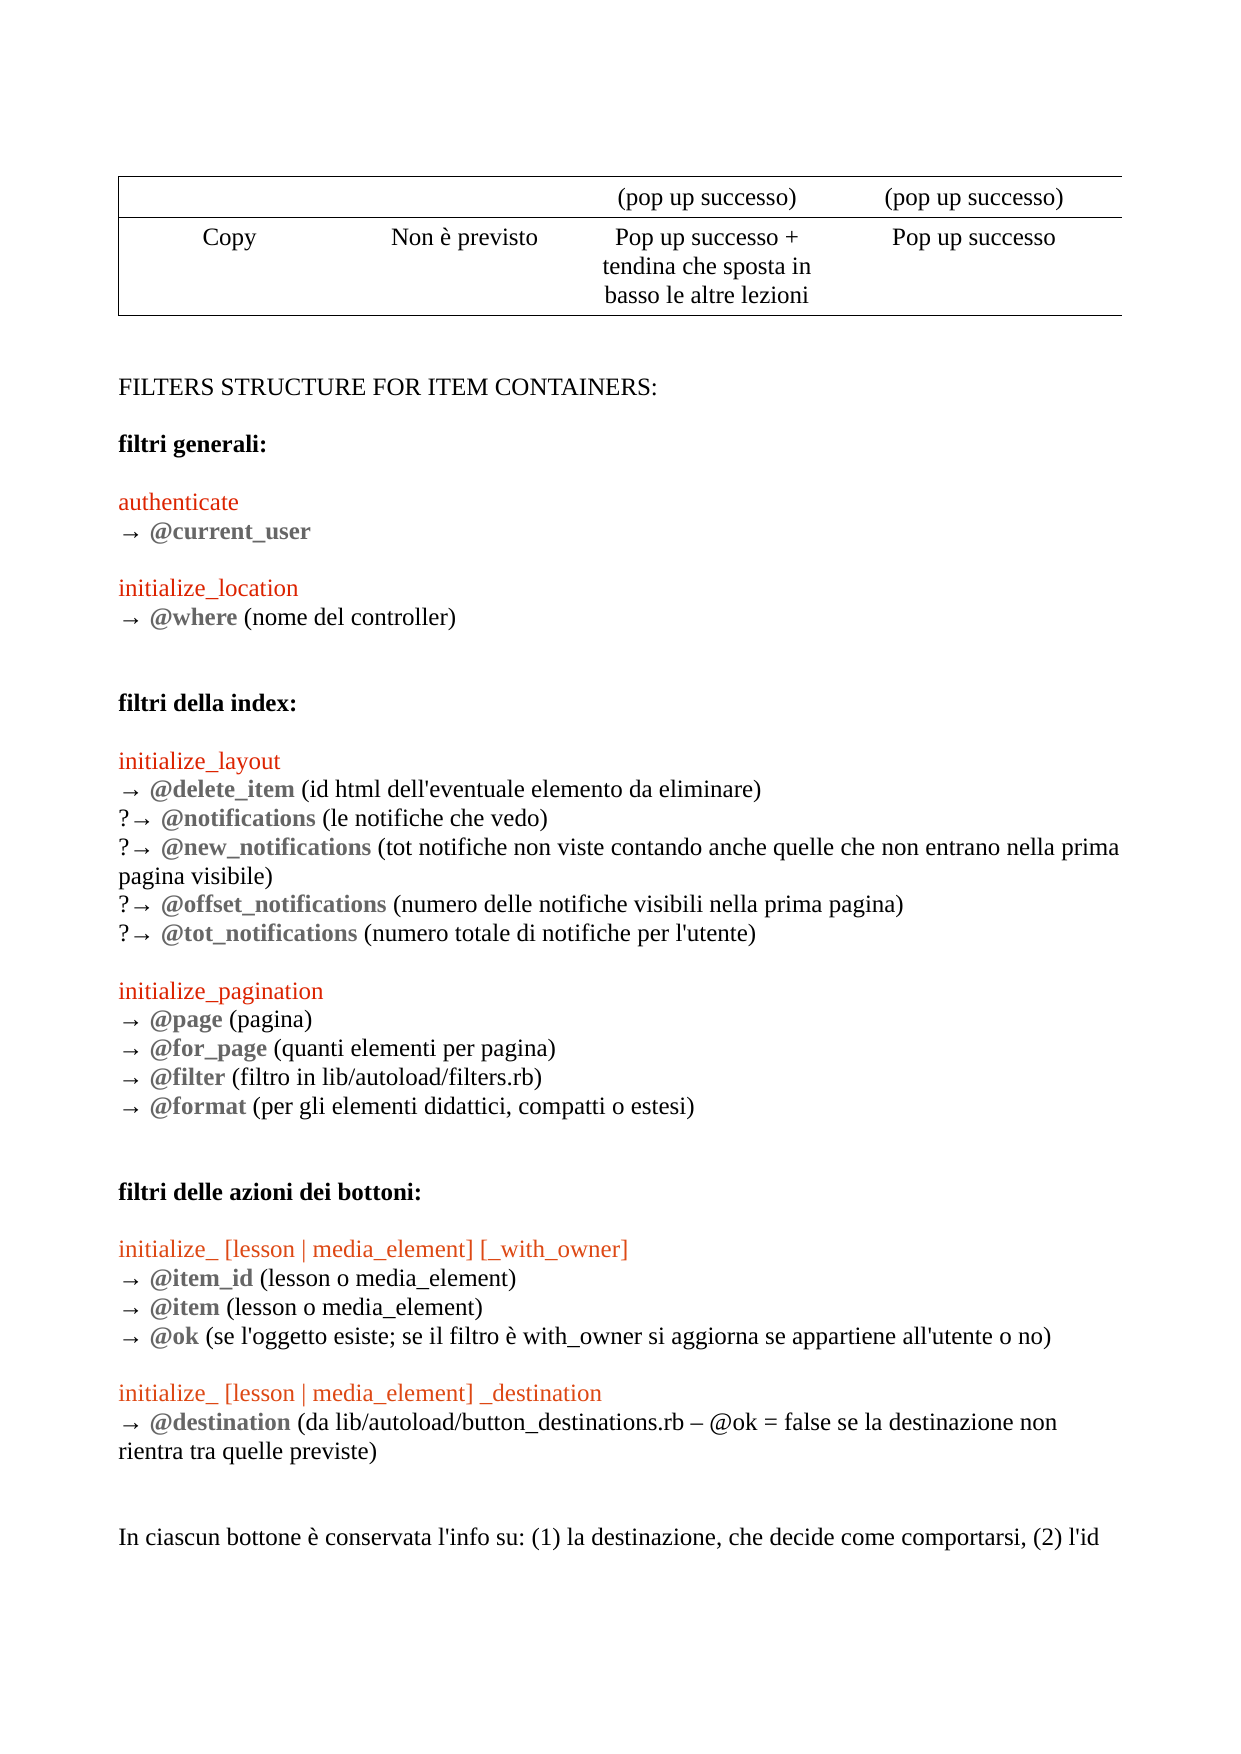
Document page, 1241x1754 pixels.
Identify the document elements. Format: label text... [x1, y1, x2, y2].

table_cell [341, 177, 588, 217]
table_cell Copy [119, 218, 341, 314]
text initialize_layout [118, 746, 1122, 774]
text → @for_page (quanti elementi per pagina) [118, 1033, 1122, 1062]
table_cell Non è previsto [341, 218, 588, 314]
text initialize_ [lesson | media_element] [_with_owner] [118, 1234, 1122, 1263]
text ?→ @tot_notifications (numero totale di notifiche per l'utente) [118, 918, 1122, 947]
text ?→ @offset_notifications (numero delle notifiche visibili nella prima pagina) [118, 889, 1122, 918]
text ?→ @notifications (le notifiche che vedo) [118, 803, 1122, 832]
text FILTERS STRUCTURE FOR ITEM CONTAINERS: [118, 372, 1122, 401]
text ?→ @new_notifications (tot notifiche non viste contando anche quelle che non entrano nella prima pagina visibile) [118, 832, 1122, 889]
text → @destination (da lib/autoload/button_destinations.rb – @ok = false se la destinazione non rientra tra quelle previste) [118, 1407, 1122, 1464]
text → @item_id (lesson o media_element) [118, 1263, 1122, 1292]
text filtri generali: [118, 429, 1122, 458]
text → @format (per gli elementi didattici, compatti o estesi) [118, 1091, 1122, 1119]
table_cell (pop up successo) [826, 177, 1122, 217]
text → @current_user [118, 516, 1122, 544]
text initialize_location [118, 573, 1122, 602]
text → @delete_item (id html dell'eventuale elemento da eliminare) [118, 774, 1122, 803]
text → @page (pagina) [118, 1004, 1122, 1033]
table_cell (pop up successo) [588, 177, 826, 217]
text initialize_ [lesson | media_element] _destination [118, 1378, 1122, 1407]
text → @ok (se l'oggetto esiste; se il filtro è with_owner si aggiorna se appartiene all'utente o no) [118, 1321, 1122, 1349]
text filtri delle azioni dei bottoni: [118, 1177, 1122, 1206]
text In ciascun bottone è conservata l'info su: (1) la destinazione, che decide come comportarsi, (2) l'id [118, 1522, 1122, 1551]
text authenticate [118, 487, 1122, 516]
text → @filter (filtro in lib/autoload/filters.rb) [118, 1062, 1122, 1091]
table_cell Pop up successo [826, 218, 1122, 314]
table_cell Pop up successo + tendina che sposta in basso le altre lezioni [588, 218, 826, 314]
text → @where (nome del controller) [118, 602, 1122, 631]
text initialize_pagination [118, 976, 1122, 1004]
text filtri della index: [118, 688, 1122, 717]
table_cell [119, 177, 341, 217]
text → @item (lesson o media_element) [118, 1292, 1122, 1321]
